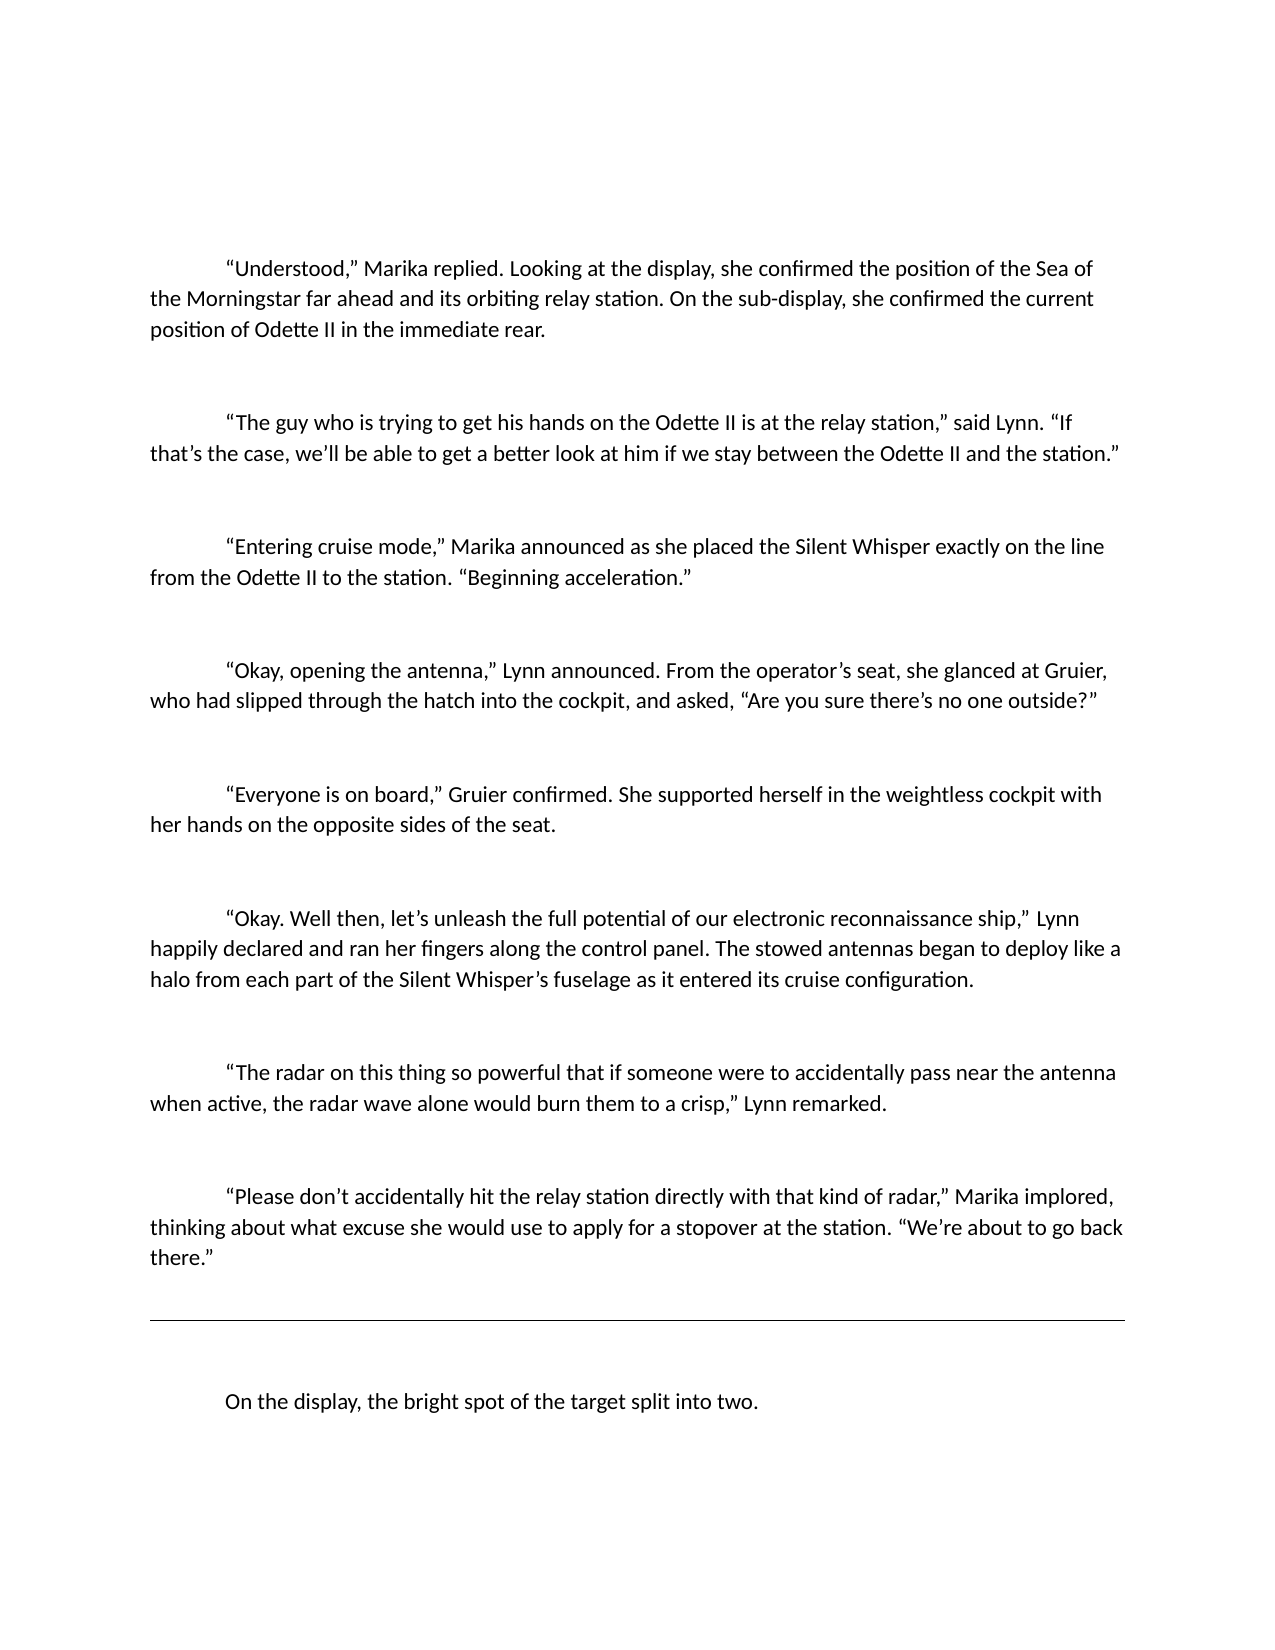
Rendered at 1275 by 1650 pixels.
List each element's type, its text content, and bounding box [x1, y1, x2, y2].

text “Okay. Well then, let’s unleash the full potential of our electronic reconnaissance ship,” Lynn happily declared and ran her fingers along the control panel. The stowed antennas began to deploy like a halo from each part of the Silent Whisper’s fuselage as it entered its cruise configuration. [150, 904, 1125, 993]
text “Entering cruise mode,” Marika announced as she placed the Silent Whisper exactly on the line from the Odette II to the station. “Beginning acceleration.” [150, 532, 1125, 591]
text “The radar on this thing so powerful that if someone were to accidentally pass near the antenna when active, the radar wave alone would burn them to a crisp,” Lynn remarked. [150, 1058, 1125, 1117]
text “Please don’t accidentally hit the relay station directly with that kind of radar,” Marika implored, thinking about what excuse she would use to apply for a stopover at the station. “We’re about to go back there.” [150, 1182, 1125, 1271]
text On the display, the bright spot of the target split into two. [150, 1387, 1125, 1415]
text “Okay, opening the antenna,” Lynn announced. From the operator’s seat, she glanced at Gruier, who had slipped through the hatch into the cockpit, and asked, “Are you sure there’s no one outside?” [150, 656, 1125, 715]
text “The guy who is trying to get his hands on the Odette II is at the relay station,” said Lynn. “If that’s the case, we’ll be able to get a better look at him if we stay between the Odette II and the station.” [150, 408, 1125, 467]
text “Everyone is on board,” Gruier confirmed. She supported herself in the weightless cockpit with her hands on the opposite sides of the seat. [150, 780, 1125, 839]
text “Understood,” Marika replied. Looking at the display, she confirmed the position of the Sea of the Morningstar far ahead and its orbiting relay station. On the sub-display, she confirmed the current position of Odette II in the immediate rear. [150, 254, 1125, 343]
